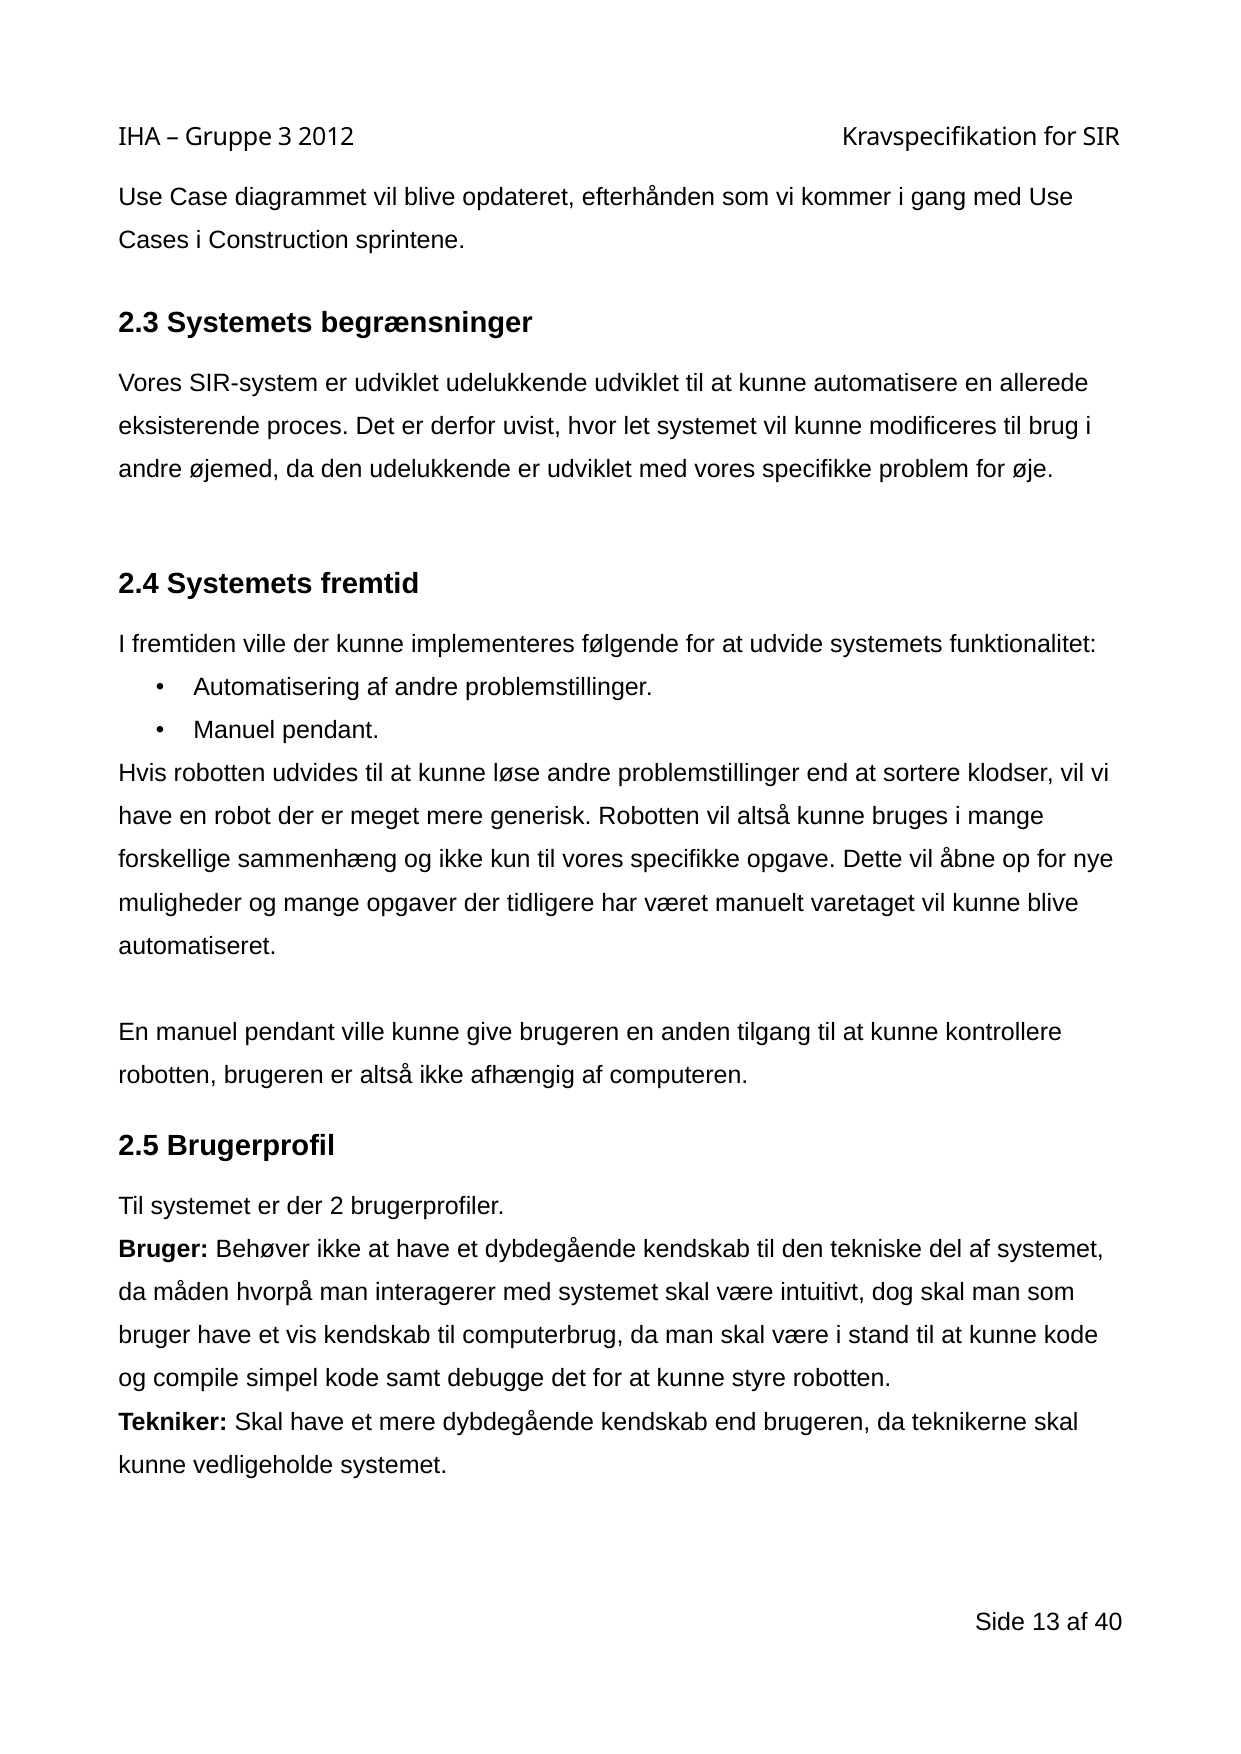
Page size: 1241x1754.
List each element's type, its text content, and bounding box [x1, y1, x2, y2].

list Manuel pendant. [156, 715, 1122, 744]
text En manuel pendant ville kunne give brugeren en anden tilgang til at kunne kontrollere robotten, brugeren er altså ikke afhængig af computeren. [118, 1017, 1122, 1089]
list Automatisering af andre problemstillinger. [156, 672, 1122, 701]
text Use Case diagrammet vil blive opdateret, efterhånden som vi kommer i gang med Use Cases i Construction sprintene. [118, 182, 1122, 253]
subtitle 2.3 Systemets begrænsninger [118, 305, 1122, 339]
subtitle 2.5 Brugerprofil [118, 1128, 1122, 1162]
text Bruger: Behøver ikke at have et dybdegående kendskab til den tekniske del af systemet, da måden hvorpå man interagerer med systemet skal være intuitivt, dog skal man som bruger have et vis kendskab til computerbrug, da man skal være i stand til at kunne kode og compile simpel kode samt debugge det for at kunne styre robotten. [118, 1234, 1122, 1392]
text I fremtiden ville der kunne implementeres følgende for at udvide systemets funktionalitet: [118, 628, 1122, 657]
text Vores SIR-system er udviklet udelukkende udviklet til at kunne automatisere en allerede eksisterende proces. Det er derfor uvist, hvor let systemet vil kunne modificeres til brug i andre øjemed, da den udelukkende er udviklet med vores specifikke problem for øje. [118, 368, 1122, 483]
subtitle 2.4 Systemets fremtid [118, 566, 1122, 599]
text Tekniker: Skal have et mere dybdegående kendskab end brugeren, da teknikerne skal kunne vedligeholde systemet. [118, 1407, 1122, 1478]
text Hvis robotten udvides til at kunne løse andre problemstillinger end at sortere klodser, vil vi have en robot der er meget mere generisk. Robotten vil altså kunne bruges i mange forskellige sammenhæng og ikke kun til vores specifikke opgave. Dette vil åbne op for nye muligheder og mange opgaver der tidligere har været manuelt varetaget vil kunne blive automatiseret. [118, 758, 1122, 959]
text Til systemet er der 2 brugerprofiler. [118, 1191, 1122, 1220]
